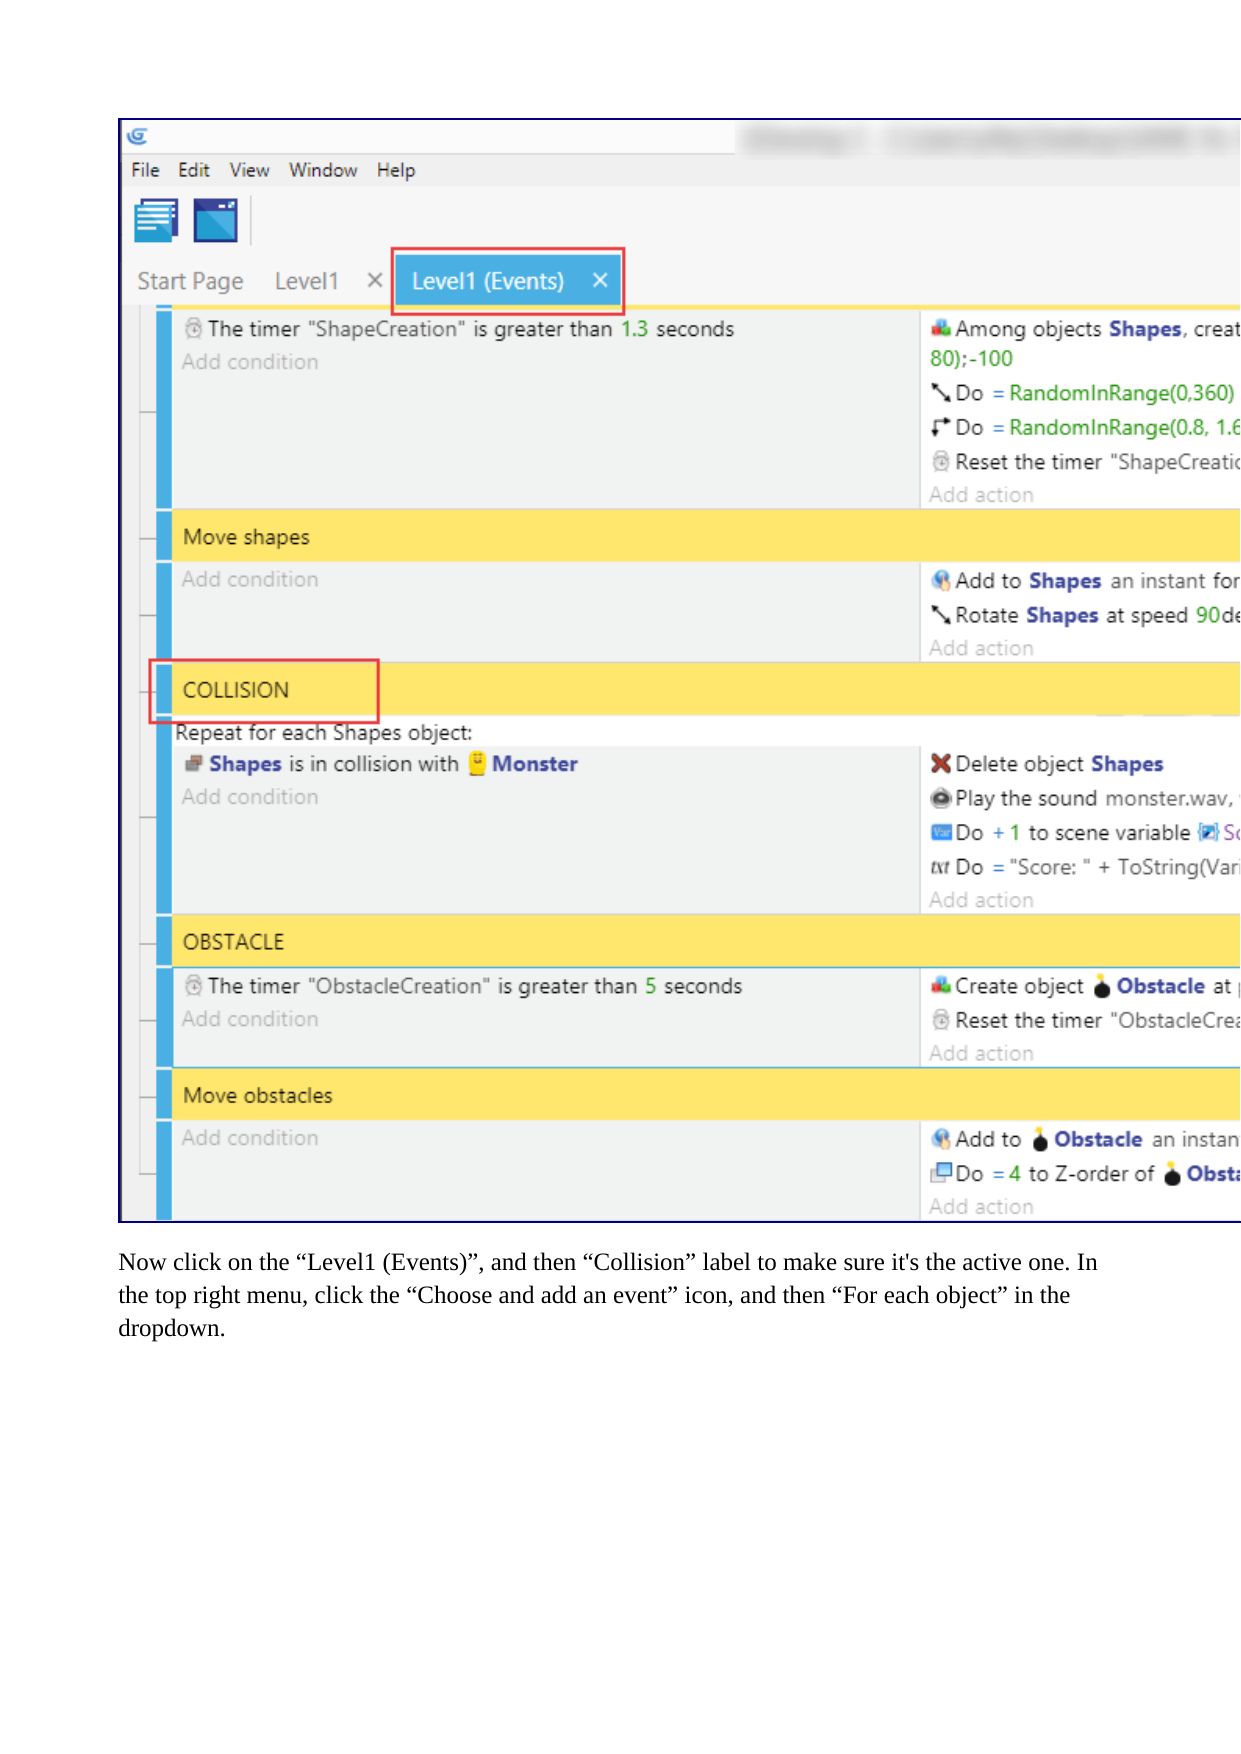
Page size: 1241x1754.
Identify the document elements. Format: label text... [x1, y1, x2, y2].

picture [120, 120, 1241, 1221]
text Now click on the “Level1 (Events)”, and then “Collision” label to make sure it's the active one. In the top right menu, click the “Choose and add an event” icon, and then “For each object” in the dropdown. [118, 1247, 1122, 1342]
